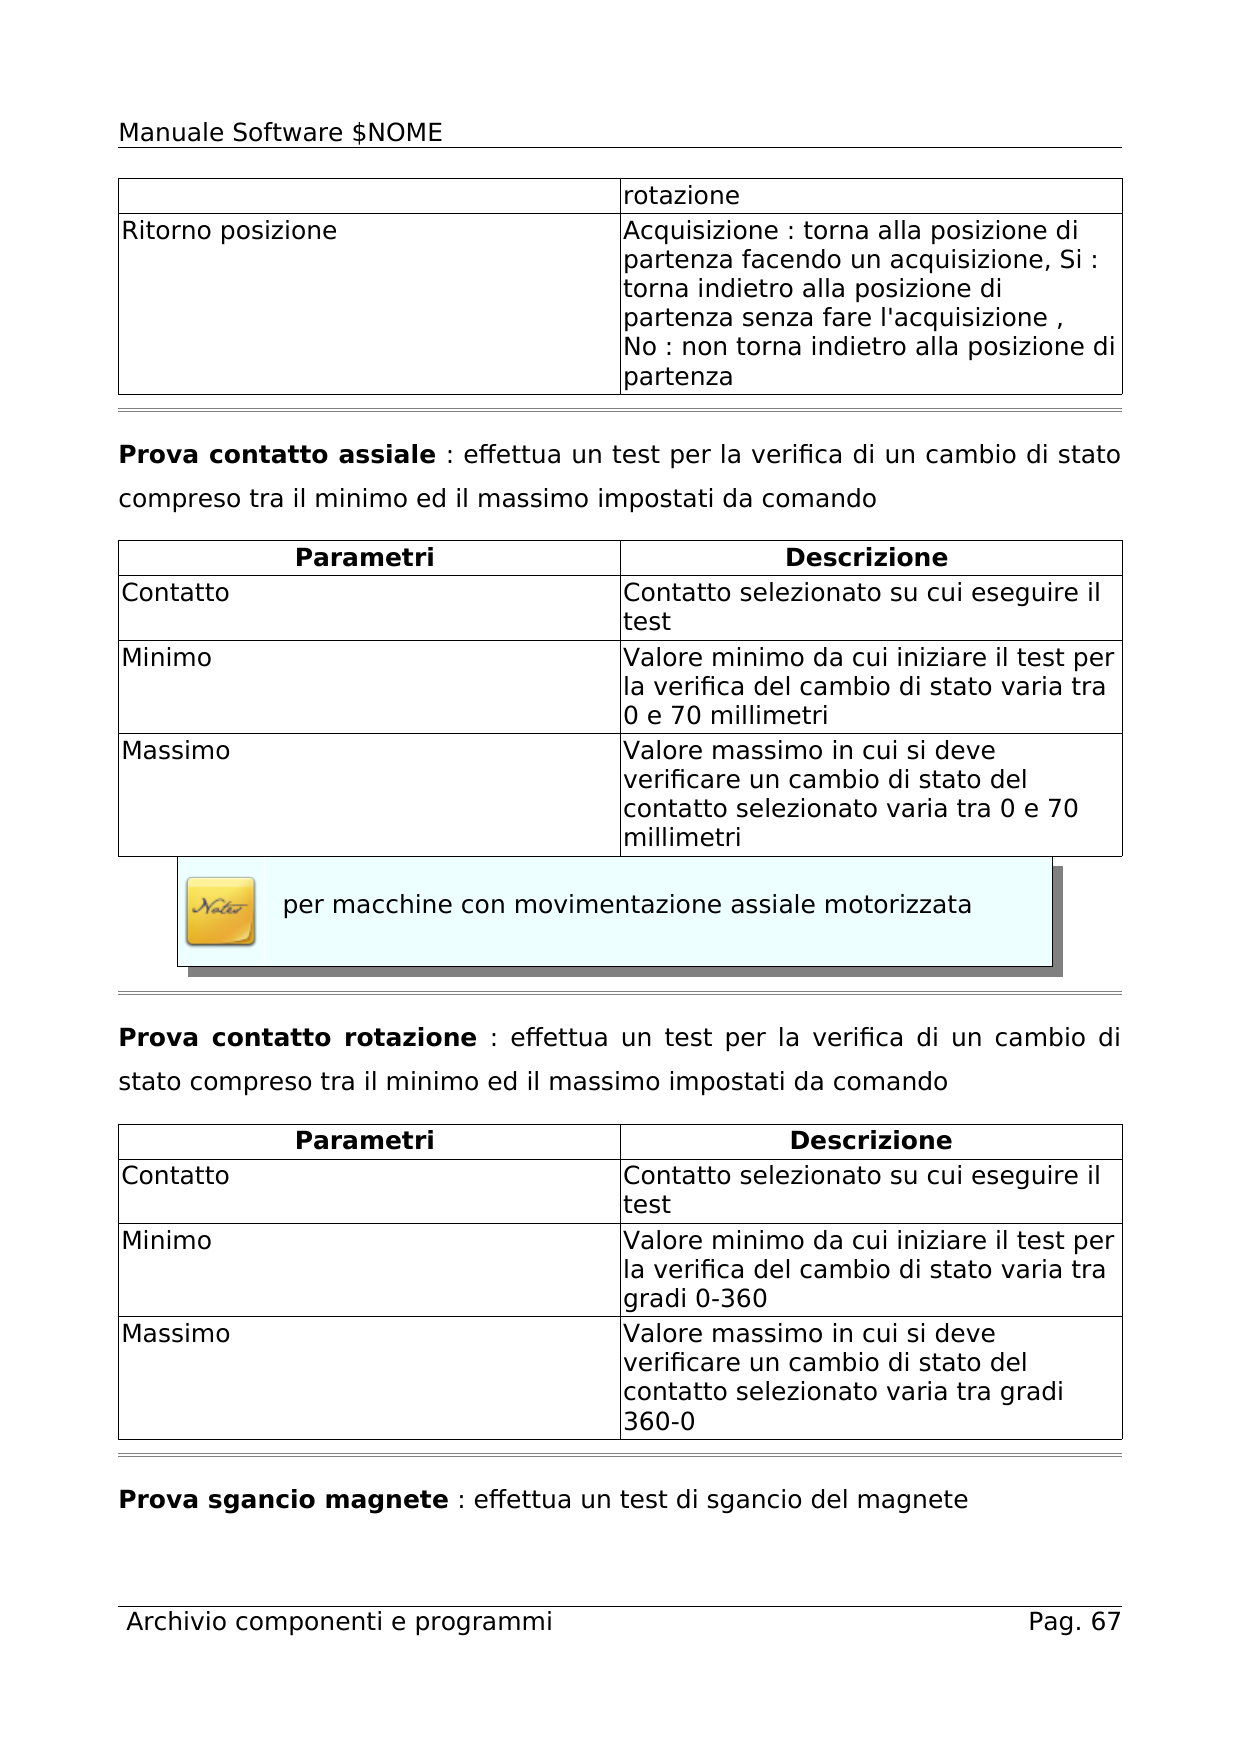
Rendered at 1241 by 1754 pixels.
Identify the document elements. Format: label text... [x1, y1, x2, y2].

table_cell Minimo [119, 1224, 620, 1316]
table_cell Ritorno posizione [119, 214, 620, 394]
table_header Descrizione [621, 1125, 1122, 1158]
text Prova contatto assiale : effettua un test per la verifica di un cambio di stato compreso tra il minimo ed il massimo impostati da comando [118, 440, 1122, 513]
table_cell Acquisizione : torna alla posizione di partenza facendo un acquisizione, Si : torna indietro alla posizione di partenza senza fare l'acquisizione , No : non torna indietro alla posizione di partenza [621, 214, 1122, 394]
table_cell Valore massimo in cui si deve verificare un cambio di stato del contatto selezionato varia tra 0 e 70 millimetri [621, 734, 1122, 856]
table_cell Minimo [119, 641, 620, 733]
table_cell Valore minimo da cui iniziare il test per la verifica del cambio di stato varia tra gradi 0-360 [621, 1224, 1122, 1316]
table_cell Valore minimo da cui iniziare il test per la verifica del cambio di stato varia tra 0 e 70 millimetri [621, 641, 1122, 733]
table_header per macchine con movimentazione assiale motorizzata [265, 857, 1052, 966]
table_cell Valore massimo in cui si deve verificare un cambio di stato del contatto selezionato varia tra gradi 360-0 [621, 1317, 1122, 1439]
table_cell Contatto [119, 576, 620, 640]
table_cell rotazione [621, 179, 1122, 213]
table_header [178, 857, 264, 966]
table_cell Contatto selezionato su cui eseguire il test [621, 1160, 1122, 1223]
picture [183, 873, 259, 949]
table_cell Contatto selezionato su cui eseguire il test [621, 576, 1122, 640]
text Prova sgancio magnete : effettua un test di sgancio del magnete [118, 1485, 1122, 1514]
table_header Parametri [119, 1125, 620, 1158]
table_cell Massimo [119, 1317, 620, 1439]
text Prova contatto rotazione : effettua un test per la verifica di un cambio di stato compreso tra il minimo ed il massimo impostati da comando [118, 1023, 1122, 1096]
table_cell [119, 179, 620, 213]
table_header Parametri [119, 541, 620, 575]
table_cell Massimo [119, 734, 620, 856]
table_cell Contatto [119, 1160, 620, 1223]
table_header Descrizione [621, 541, 1122, 575]
